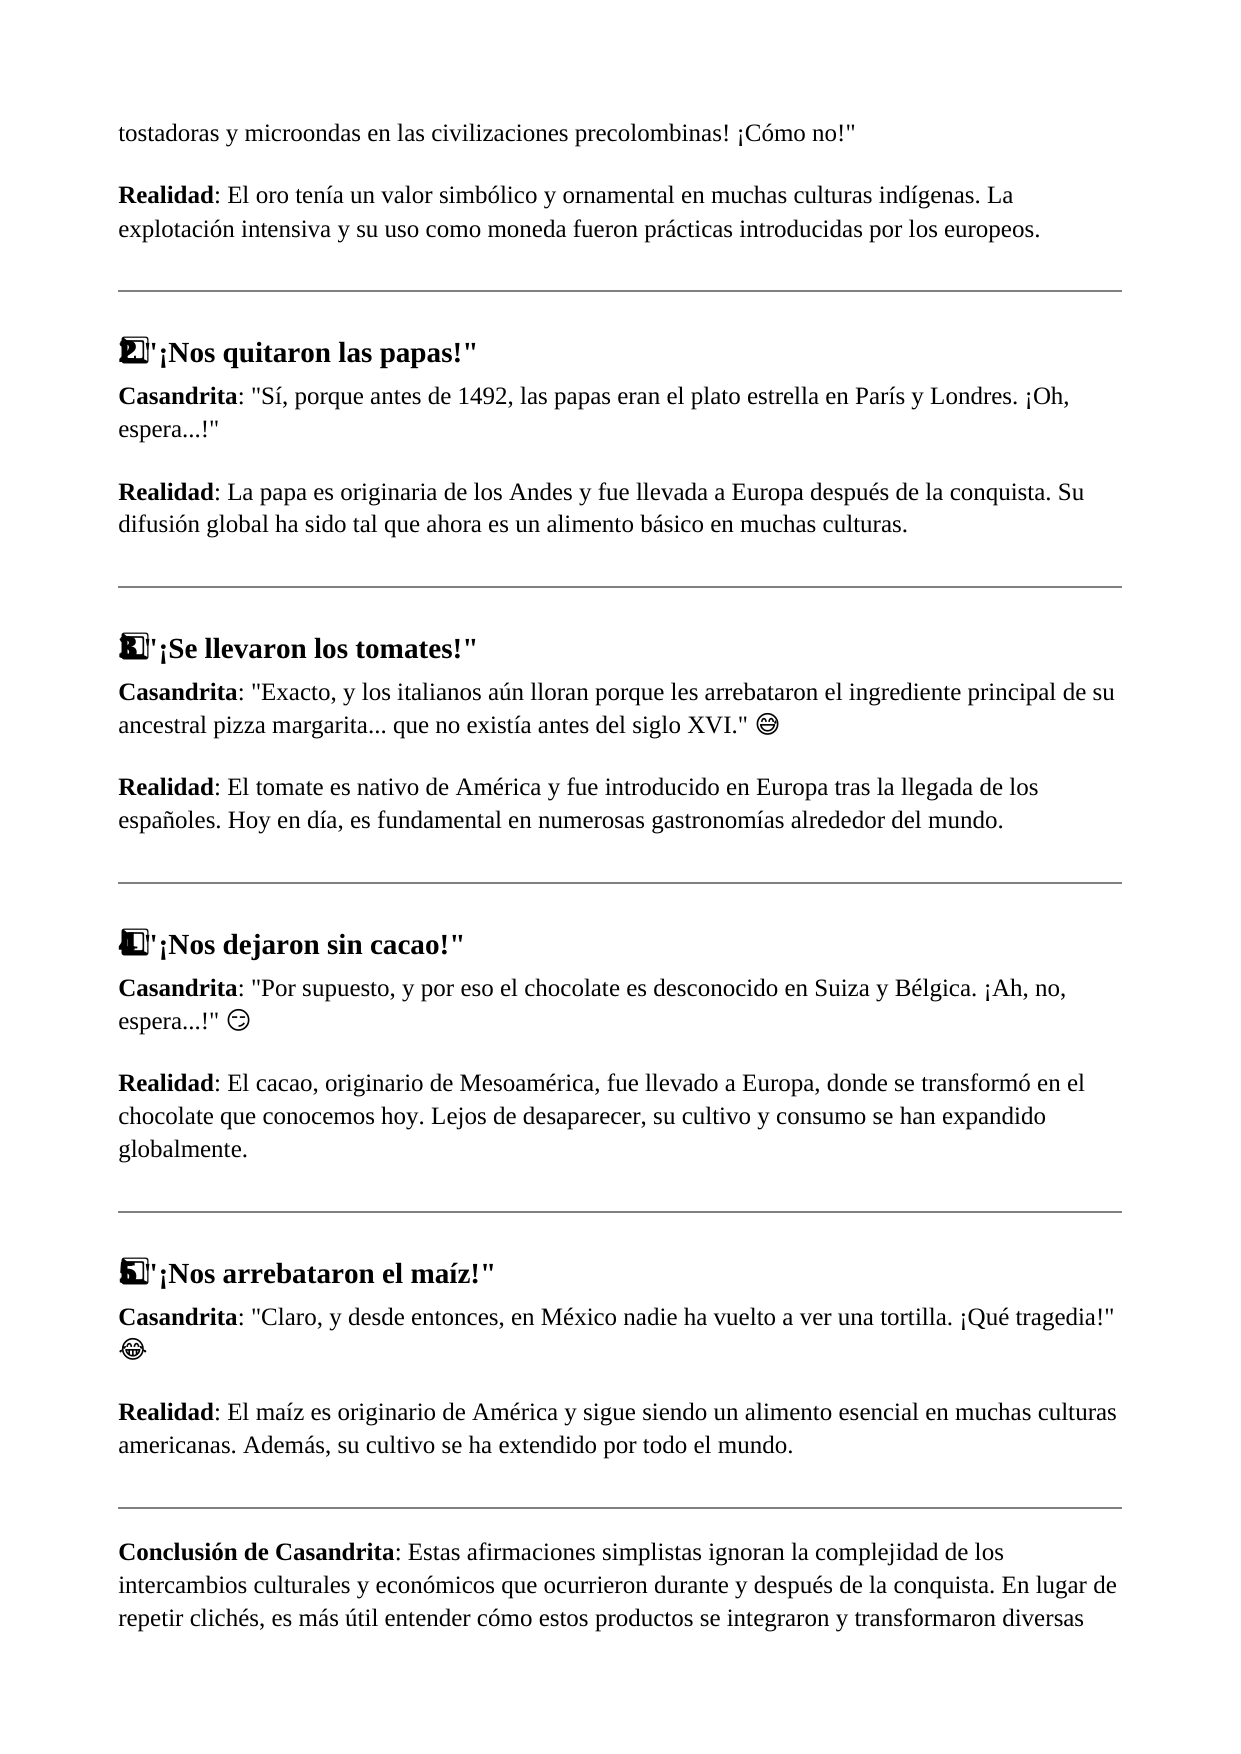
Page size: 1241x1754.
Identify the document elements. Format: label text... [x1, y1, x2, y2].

text Casandrita: "Por supuesto, y por eso el chocolate es desconocido en Suiza y Bélgica. ¡Ah, no, espera...!" 🍫😏 [118, 973, 1122, 1035]
text Realidad: El maíz es originario de América y sigue siendo un alimento esencial en muchas culturas americanas. Además, su cultivo se ha extendido por todo el mundo. [118, 1397, 1122, 1459]
text Realidad: El tomate es nativo de América y fue introducido en Europa tras la llegada de los españoles. Hoy en día, es fundamental en numerosas gastronomías alrededor del mundo. [118, 772, 1122, 834]
text Casandrita: "Claro, y desde entonces, en México nadie ha vuelto a ver una tortilla. ¡Qué tragedia!" 🌽😂 [118, 1302, 1122, 1364]
subtitle 4️⃣ "¡Nos dejaron sin cacao!" [118, 927, 1122, 960]
text Casandrita: "Exacto, y los italianos aún lloran porque les arrebataron el ingrediente principal de su ancestral pizza margarita... que no existía antes del siglo XVI." 🍕😅 [118, 677, 1122, 739]
text tostadoras y microondas en las civilizaciones precolombinas! ¡Cómo no!" 🙄 [118, 118, 1122, 147]
subtitle 2️⃣ "¡Nos quitaron las papas!" [118, 335, 1122, 368]
text Realidad: El cacao, originario de Mesoamérica, fue llevado a Europa, donde se transformó en el chocolate que conocemos hoy. Lejos de desaparecer, su cultivo y consumo se han expandido globalmente. [118, 1068, 1122, 1163]
text Realidad: La papa es originaria de los Andes y fue llevada a Europa después de la conquista. Su difusión global ha sido tal que ahora es un alimento básico en muchas culturas. [118, 477, 1122, 538]
text Conclusión de Casandrita: Estas afirmaciones simplistas ignoran la complejidad de los intercambios culturales y económicos que ocurrieron durante y después de la conquista. En lugar de repetir clichés, es más útil entender cómo estos productos se integraron y transformaron diversas [118, 1537, 1122, 1632]
subtitle 3️⃣ "¡Se llevaron los tomates!" [118, 631, 1122, 664]
text Casandrita: "Sí, porque antes de 1492, las papas eran el plato estrella en París y Londres. ¡Oh, espera...!" 🤔 [118, 381, 1122, 443]
subtitle 5️⃣ "¡Nos arrebataron el maíz!" [118, 1256, 1122, 1289]
text Realidad: El oro tenía un valor simbólico y ornamental en muchas culturas indígenas. La explotación intensiva y su uso como moneda fueron prácticas introducidas por los europeos. [118, 181, 1122, 242]
